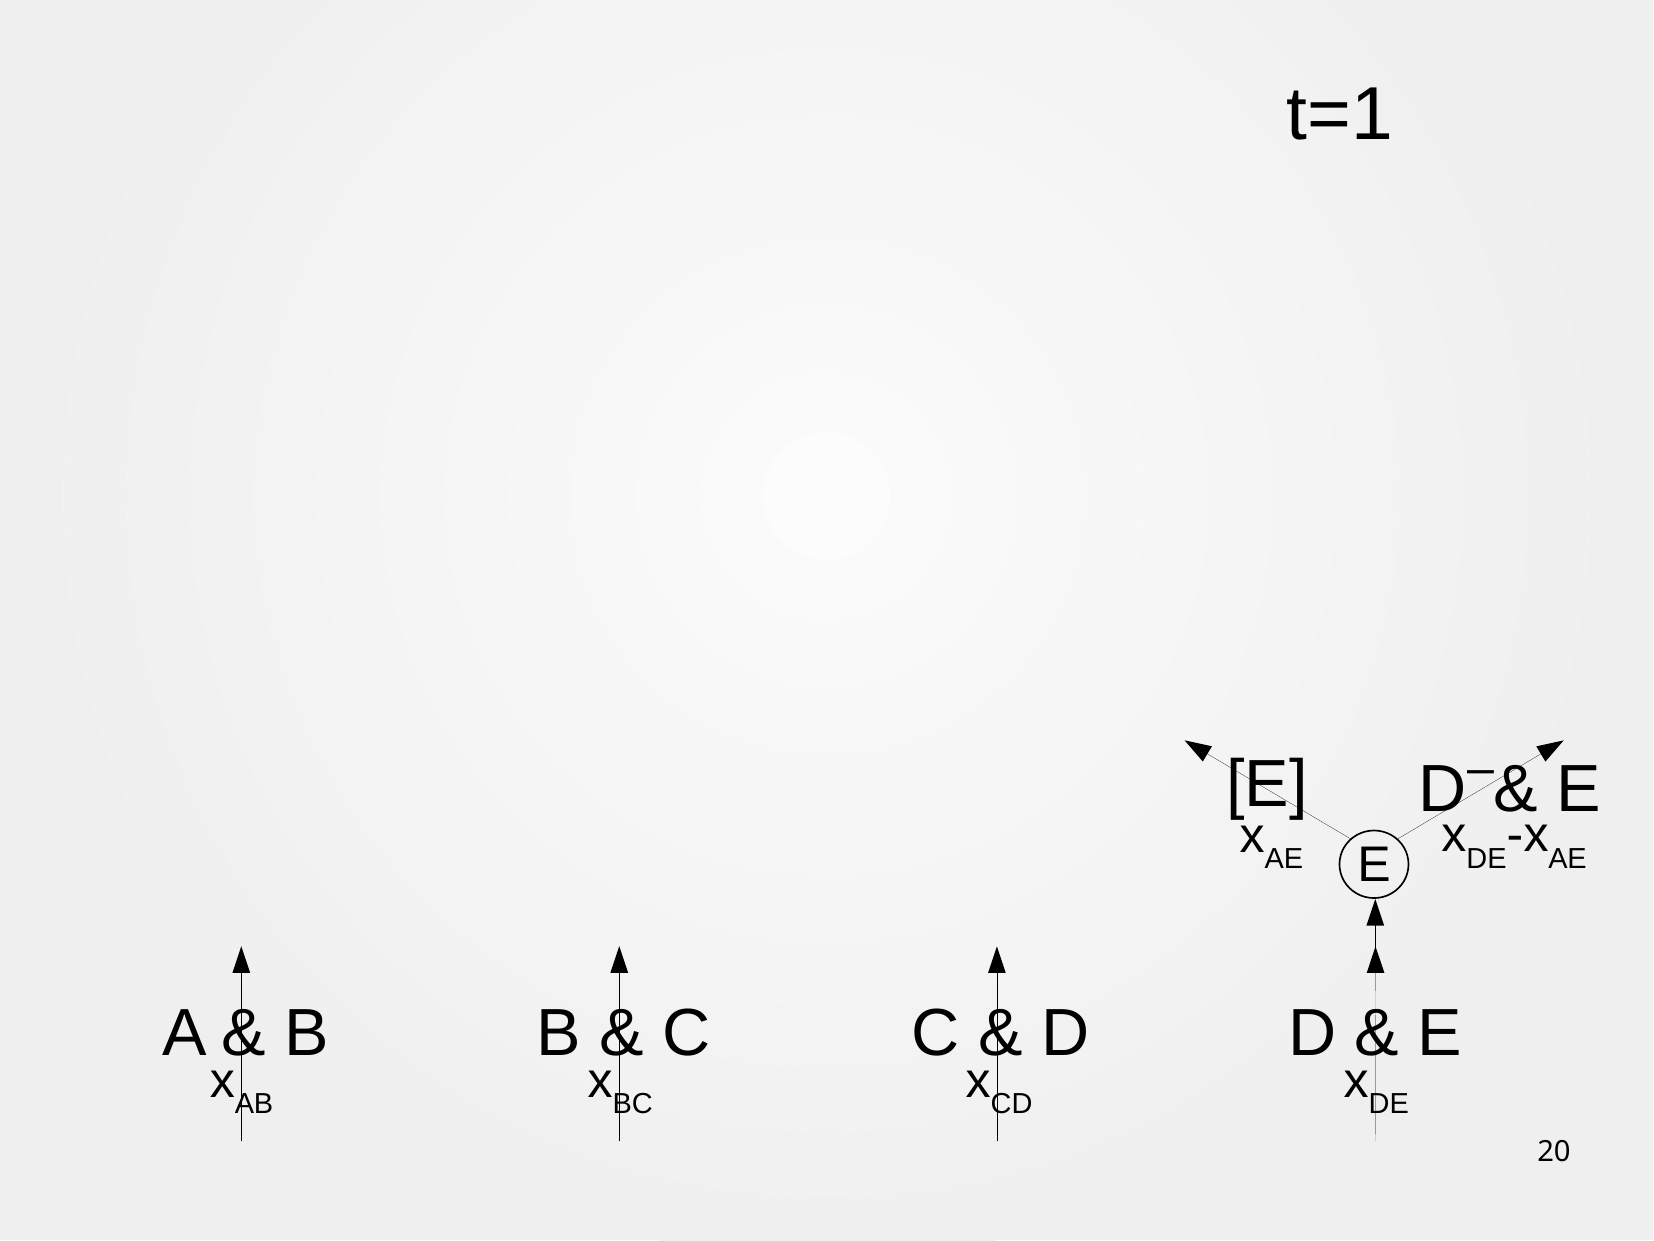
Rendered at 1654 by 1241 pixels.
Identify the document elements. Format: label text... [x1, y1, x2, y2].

text_box t=1 [1271, 64, 1526, 163]
text_box D–& E [1403, 728, 1617, 835]
text_box A & B [142, 987, 349, 1077]
text_box [E] [1211, 738, 1329, 825]
text_box xCD [950, 1044, 1048, 1128]
text_box D & E [1271, 987, 1479, 1077]
text_box xDE-xAE [1412, 799, 1617, 882]
text_box xAE [1219, 799, 1323, 882]
text_box xAB [195, 1044, 289, 1128]
text_box [E] [1211, 757, 1281, 829]
text_box B & C [520, 987, 727, 1077]
text_box xDE-xAE [1412, 799, 1463, 829]
text_box C & D [892, 987, 1110, 1077]
text_box xDE [1328, 1044, 1424, 1128]
text_box xBC [572, 1044, 668, 1128]
text_box E [1339, 830, 1409, 899]
